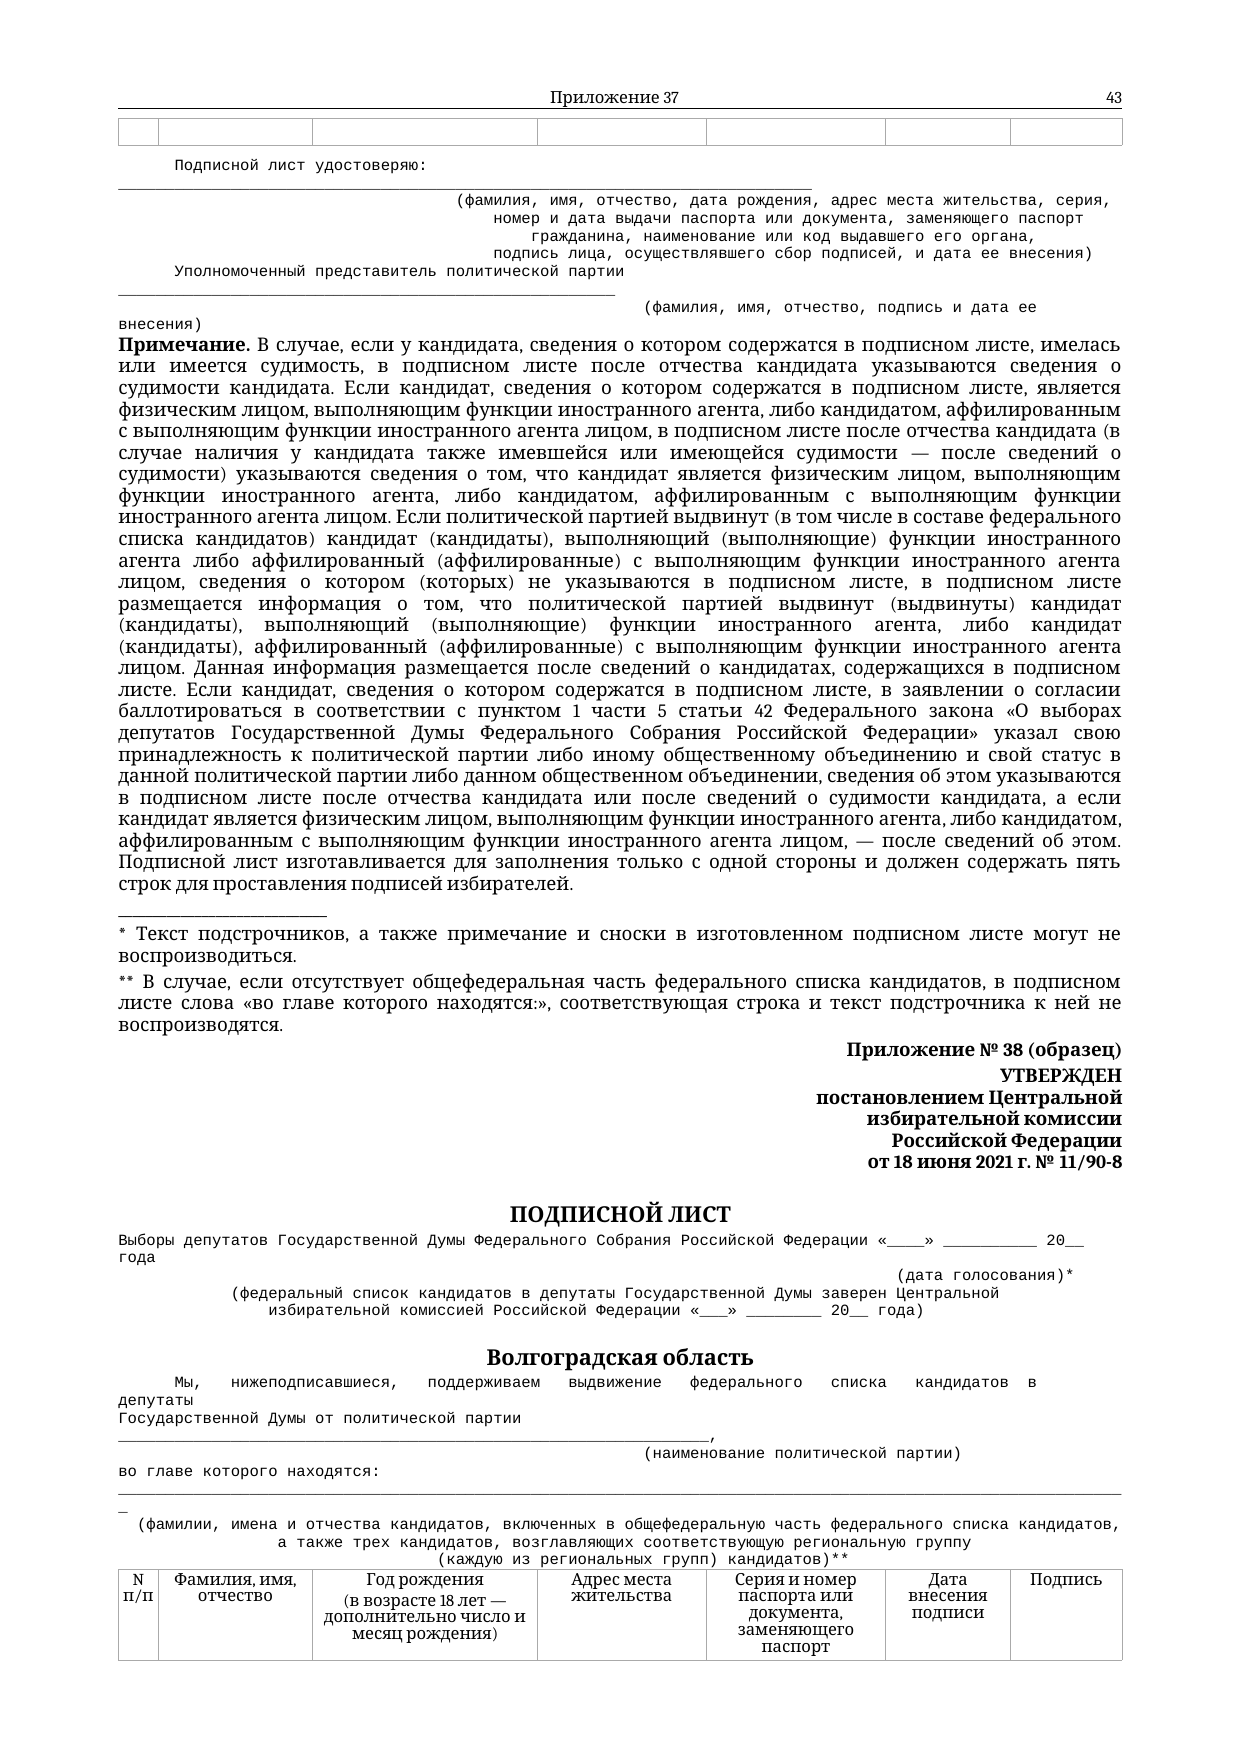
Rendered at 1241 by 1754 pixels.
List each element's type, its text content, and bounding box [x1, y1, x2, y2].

text ______________________________ [118, 899, 1122, 920]
text Уполномоченный представитель политической партии _____________________________________________________ [118, 264, 1122, 299]
subtitle Волгоградская область [118, 1345, 1122, 1370]
table_header N п/п [119, 1570, 158, 1659]
text ** В случае, если отсутствует общефедеральная часть федерального списка кандидатов, в подписном листе слова «во главе которого находятся:», соответствующая строка и текст подстрочника к ней не воспроизводятся. [118, 971, 1122, 1036]
table_cell [159, 119, 312, 145]
table_header Фамилия, имя, отчество [159, 1570, 312, 1659]
table_cell [707, 119, 885, 145]
text Мы, нижеподписавшиеся, поддерживаем выдвижение федерального списка кандидатов в депутаты [118, 1374, 1122, 1410]
table_header Адрес места жительства [538, 1570, 706, 1659]
text Выборы депутатов Государственной Думы Федерального Собрания Российской Федерации «____» __________ 20__ года [118, 1232, 1122, 1267]
text (федеральный список кандидатов в депутаты Государственной Думы заверен Центральной [118, 1285, 1122, 1303]
text во главе которого находятся: [118, 1463, 1122, 1481]
text подпись лица, осуществлявшего сбор подписей, и дата ее внесения) [118, 246, 1122, 264]
table_header Серия и номер паспорта или документа, заменяющего паспорт [707, 1570, 885, 1659]
table_header Год рождения (в возрасте 18 лет — дополнительно число и месяц рождения) [313, 1570, 537, 1659]
text (каждую из региональных групп) кандидатов)** [118, 1552, 1122, 1569]
text * Текст подстрочников, а также примечание и сноски в изготовленном подписном листе могут не воспроизводиться. [118, 924, 1122, 967]
text (фамилия, имя, отчество, подпись и дата ее внесения) [118, 299, 1122, 334]
text гражданина, наименование или код выдавшего его органа, [118, 228, 1122, 246]
text Примечание. В случае, если у кандидата, сведения о котором содержатся в подписном листе, имелась или имеется судимость, в подписном листе после отчества кандидата указываются сведения о судимости кандидата. Если кандидат, сведения о котором содержатся в подписном листе, является физическим лицом, выполняющим функции иностранного агента, либо кандидатом, аффилированным с выполняющим функции иностранного агента лицом, в подписном листе после отчества кандидата (в случае наличия у кандидата также имевшейся или имеющейся судимости — после сведений о судимости) указываются сведения о том, что кандидат является физическим лицом, выполняющим функции иностранного агента, либо кандидатом, аффилированным с выполняющим функции иностранного агента лицом. Если политической партией выдвинут (в том числе в составе федерального списка кандидатов) кандидат (кандидаты), выполняющий (выполняющие) функции иностранного агента либо аффилированный (аффилированные) с выполняющим функции иностранного агента лицом, сведения о котором (которых) не указываются в подписном листе, в подписном листе размещается информация о том, что политической партией выдвинут (выдвинуты) кандидат (кандидаты), выполняющий (выполняющие) функции иностранного агента, либо кандидат (кандидаты), аффилированный (аффилированные) с выполняющим функции иностранного агента лицом. Данная информация размещается после сведений о кандидатах, содержащихся в подписном листе. Если кандидат, сведения о котором содержатся в подписном листе, в заявлении о согласии баллотироваться в соответствии с пунктом 1 части 5 статьи 42 Федерального закона «О выборах депутатов Государственной Думы Федерального Собрания Российской Федерации» указал свою принадлежность к политической партии либо иному общественному объединению и свой статус в данной политической партии либо данном общественном объединении, сведения об этом указываются в подписном листе после отчества кандидата или после сведений о судимости кандидата, а если кандидат является физическим лицом, выполняющим функции иностранного агента, либо кандидатом, аффилированным с выполняющим функции иностранного агента лицом, — после сведений об этом. Подписной лист изготавливается для заполнения только с одной стороны и должен содержать пять строк для проставления подписей избирателей. [118, 334, 1122, 895]
text (фамилии, имена и отчества кандидатов, включенных в общефедеральную часть федерального списка кандидатов, [118, 1516, 1122, 1534]
text номер и дата выдачи паспорта или документа, заменяющего паспорт [118, 211, 1122, 228]
table_cell [538, 119, 706, 145]
text Государственной Думы от политической партии _______________________________________________________________, [118, 1410, 1122, 1445]
text Подписной лист удостоверяю: __________________________________________________________________________ [118, 157, 1122, 193]
subtitle ПОДПИСНОЙ ЛИСТ [118, 1202, 1122, 1228]
table_header Подпись [1011, 1570, 1122, 1659]
text Приложение № 38 (образец) [118, 1040, 1122, 1062]
table_cell [119, 119, 158, 145]
text УТВЕРЖДЕН постановлением Центральной избирательной комиссии Российской Федерации от 18 июня 2021 г. № 11/90-8 [118, 1066, 1122, 1173]
table_cell [886, 119, 1010, 145]
table_cell [313, 119, 537, 145]
text (наименование политической партии) [118, 1445, 1122, 1463]
text избирательной комиссией Российской Федерации «___» ________ 20__ года) [118, 1303, 1122, 1320]
text (дата голосования)* [118, 1267, 1122, 1285]
text (фамилия, имя, отчество, дата рождения, адрес места жительства, серия, [118, 193, 1122, 211]
text а также трех кандидатов, возглавляющих соответствующую региональную группу [118, 1534, 1122, 1552]
table_cell [1011, 119, 1122, 145]
table_header Дата внесения подписи [886, 1570, 1010, 1659]
text ____________________________________________________________________________________________________________ [118, 1481, 1122, 1516]
